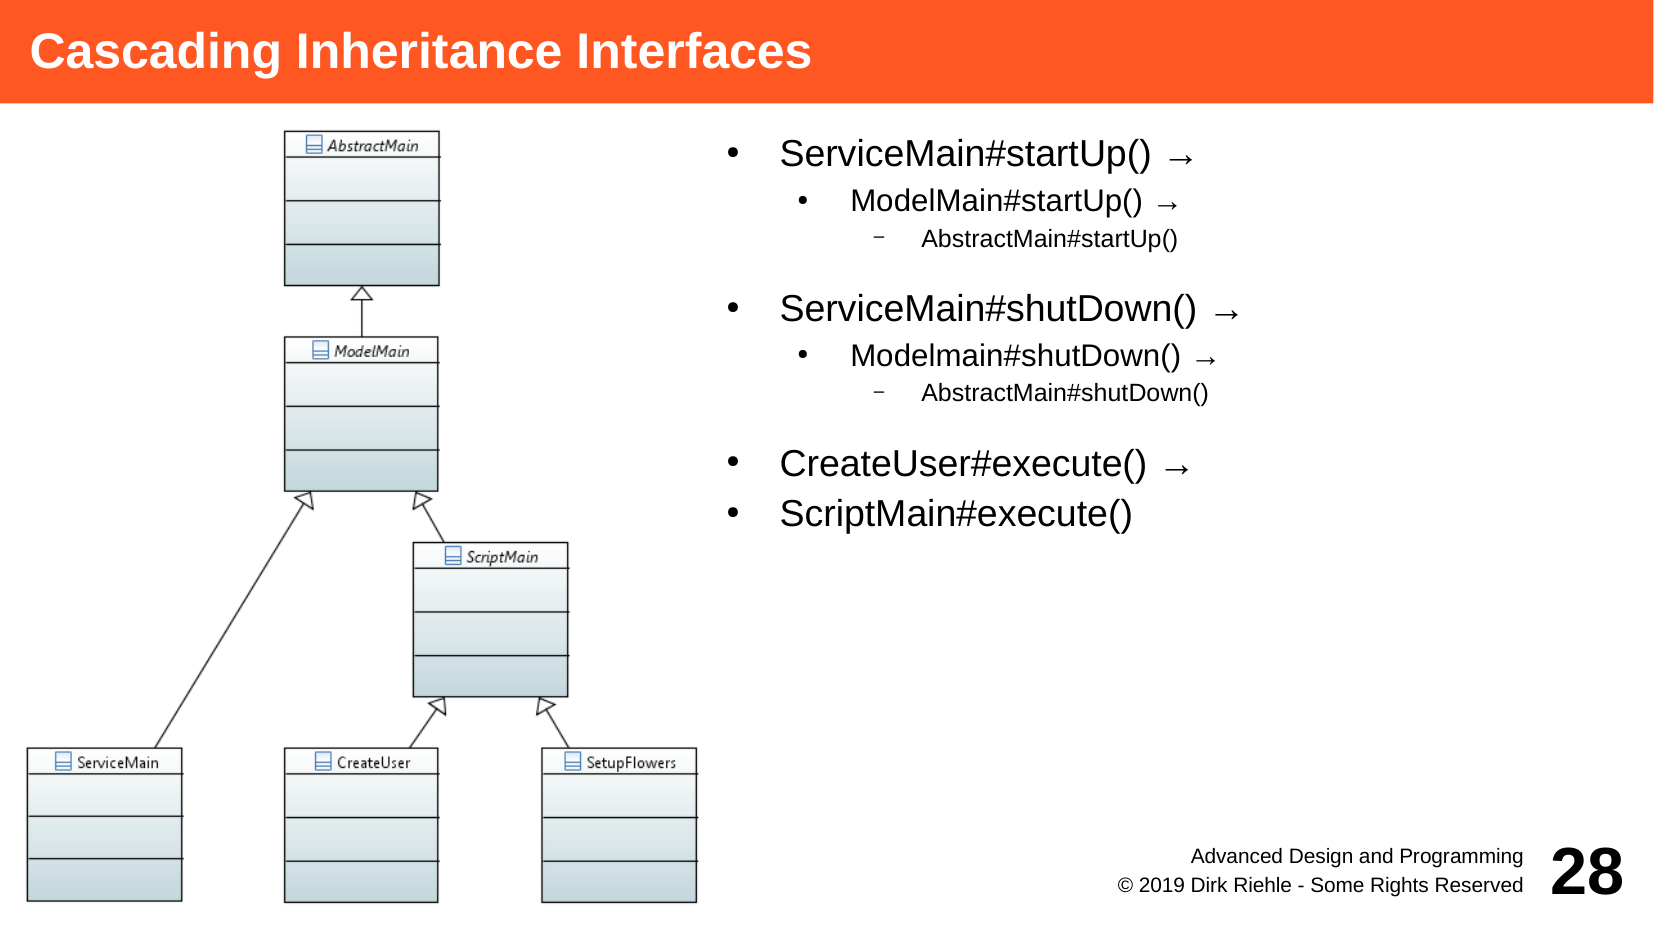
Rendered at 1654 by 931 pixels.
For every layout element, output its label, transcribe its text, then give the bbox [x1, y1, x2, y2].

title Cascading Inheritance Interfaces [0, 0, 1654, 104]
picture [14, 118, 710, 916]
list ServiceMain#startUp() → ModelMain#startUp() → AbstractMain#startUp() ServiceMain#shutDown() → Modelmain#shutDown() → AbstractMain#shutDown() CreateUser#execute() → ScriptMain#execute() [708, 132, 1607, 813]
